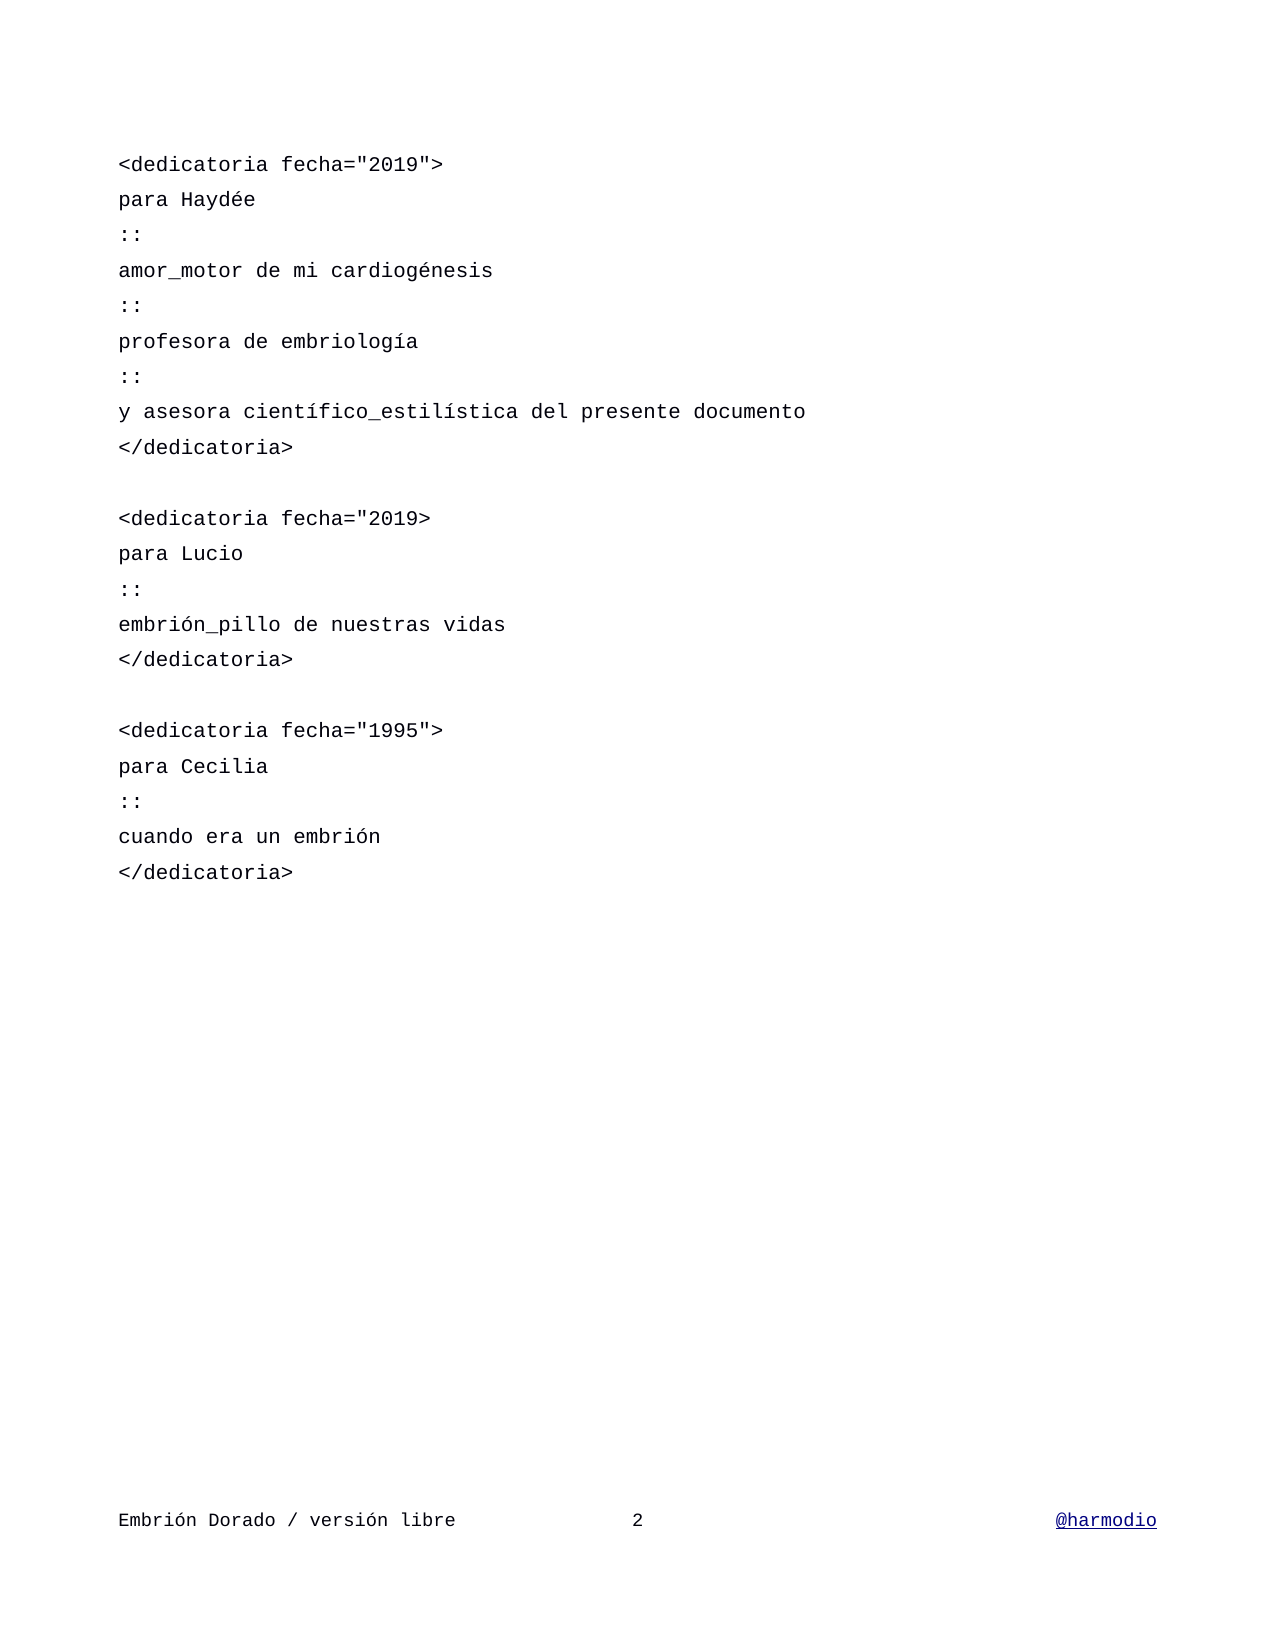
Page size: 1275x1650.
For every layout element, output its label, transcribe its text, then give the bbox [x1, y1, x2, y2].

text :: [118, 578, 1157, 602]
text :: [118, 366, 1157, 390]
text :: [118, 295, 1157, 319]
text para Haydée [118, 189, 1157, 213]
text cuando era un embrión [118, 826, 1157, 850]
text profesora de embriología [118, 331, 1157, 354]
text para Lucio [118, 543, 1157, 567]
text embrión_pillo de nuestras vidas [118, 614, 1157, 638]
text :: [118, 791, 1157, 815]
text :: [118, 224, 1157, 248]
text <dedicatoria fecha="2019> [118, 508, 1157, 531]
text </dedicatoria> [118, 862, 1157, 886]
text para Cecilia [118, 756, 1157, 779]
text <dedicatoria fecha="1995"> [118, 720, 1157, 744]
text </dedicatoria> [118, 649, 1157, 673]
text <dedicatoria fecha="2019"> [118, 153, 1157, 177]
text </dedicatoria> [118, 437, 1157, 461]
text amor_motor de mi cardiogénesis [118, 260, 1157, 283]
text y asesora científico_estilística del presente documento [118, 401, 1157, 425]
